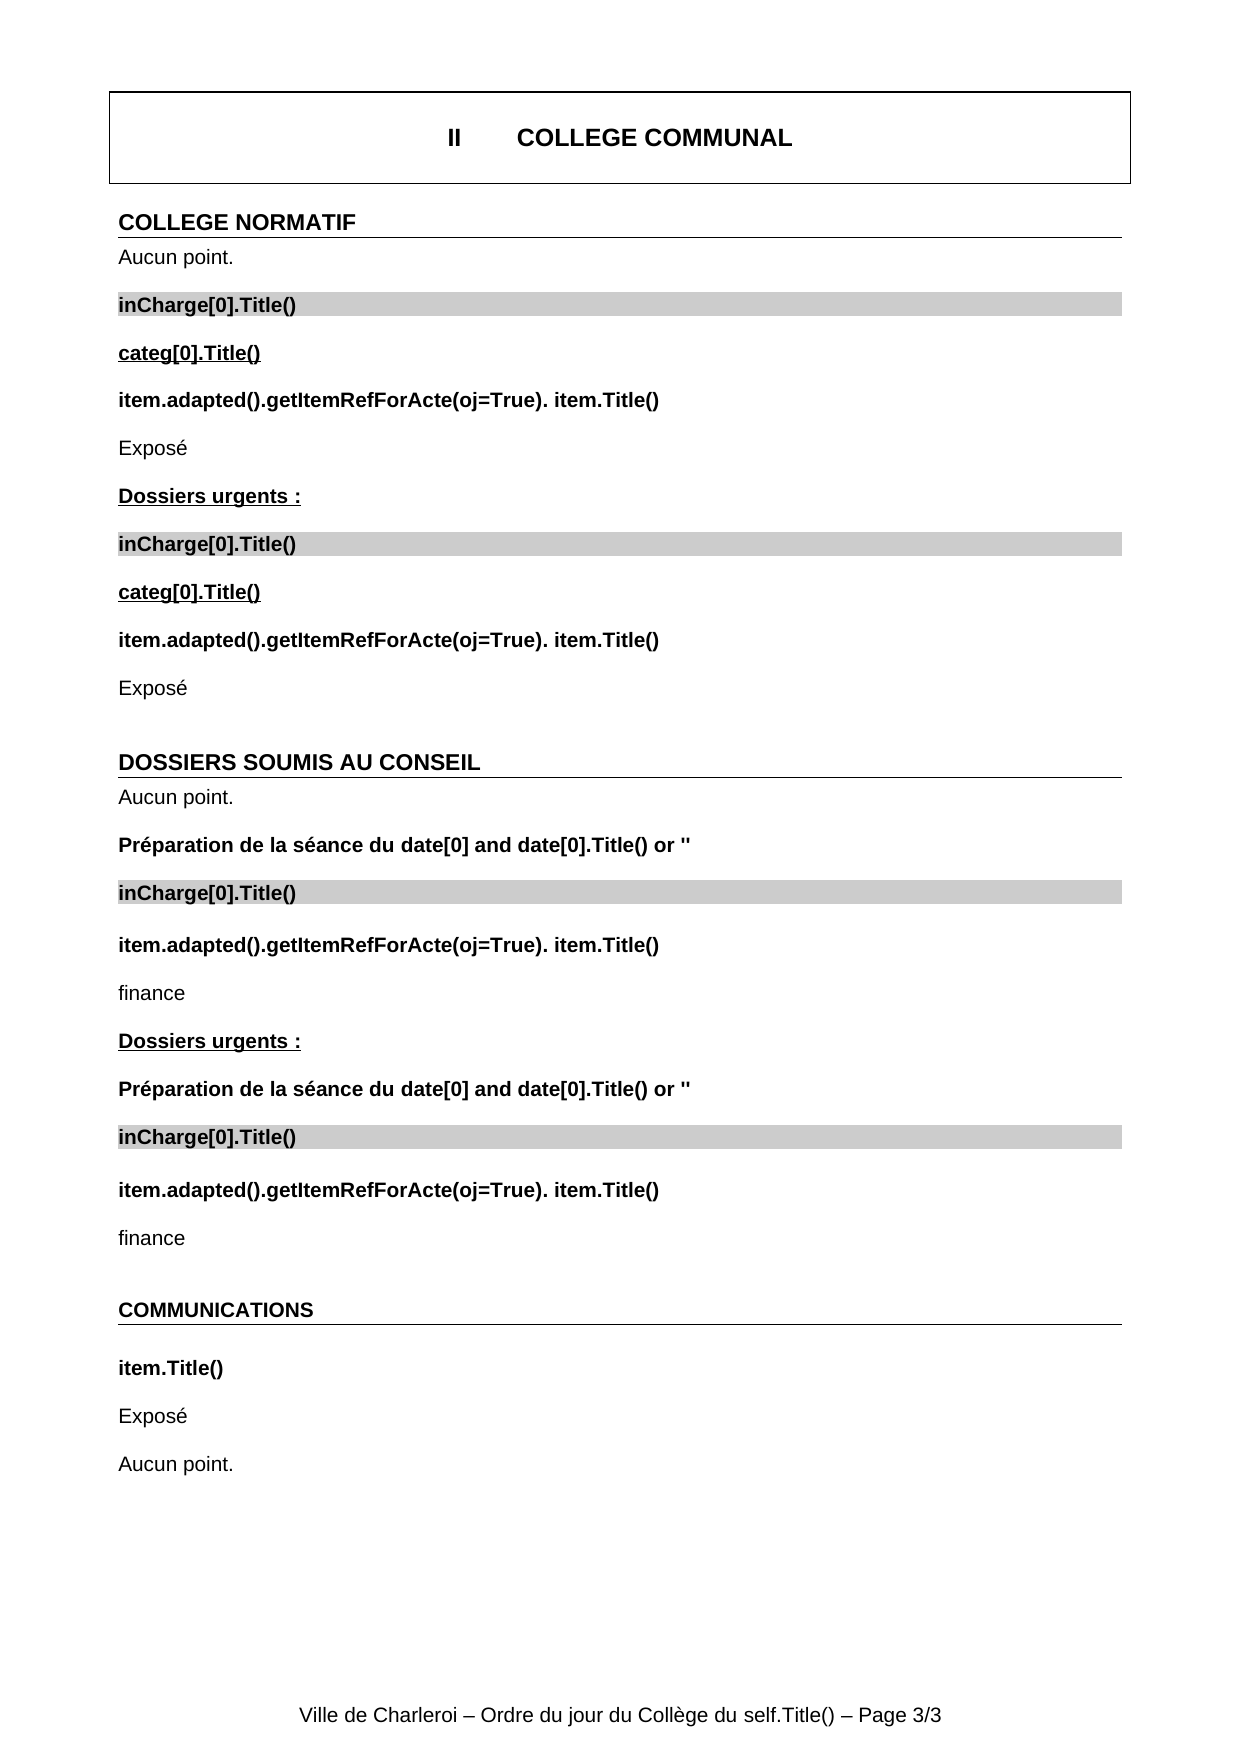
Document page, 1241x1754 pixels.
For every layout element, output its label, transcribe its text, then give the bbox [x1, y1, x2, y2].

text inCharge[0].Title() [118, 292, 1122, 316]
text Exposé [118, 676, 1122, 724]
text categ[0].Title() [118, 580, 1122, 604]
text item.adapted().getItemRefForActe(oj=True). item.Title() [118, 933, 1122, 957]
text finance [118, 1225, 1122, 1273]
subtitle DOSSIERS SOUMIS AU CONSEIL [118, 749, 1122, 777]
text item.adapted().getItemRefForActe(oj=True). item.Title() [118, 388, 1122, 412]
text Exposé [118, 1403, 1122, 1451]
text Dossiers urgents : [118, 484, 1122, 532]
text Préparation de la séance du date[0] and date[0].Title() or '' [118, 832, 1122, 856]
text finance [118, 981, 1122, 1029]
text Dossiers urgents : [118, 1029, 1122, 1077]
text inCharge[0].Title() [118, 880, 1122, 904]
text Préparation de la séance du date[0] and date[0].Title() or '' [118, 1077, 1122, 1101]
text categ[0].Title() [118, 340, 1122, 364]
subtitle COMMUNICATIONS [118, 1298, 1122, 1324]
subtitle COLLEGE NORMATIF [118, 209, 1122, 237]
text Exposé [118, 436, 1122, 484]
text item.Title() [118, 1356, 1122, 1379]
text Aucun point. [118, 784, 1122, 808]
text item.adapted().getItemRefForActe(oj=True). item.Title() [118, 1177, 1122, 1201]
text inCharge[0].Title() [118, 532, 1122, 556]
text II COLLEGE COMMUNAL [118, 123, 1122, 152]
text Aucun point. [118, 1451, 1122, 1475]
text Aucun point. [118, 244, 1122, 268]
text inCharge[0].Title() [118, 1125, 1122, 1149]
text item.adapted().getItemRefForActe(oj=True). item.Title() [118, 628, 1122, 652]
